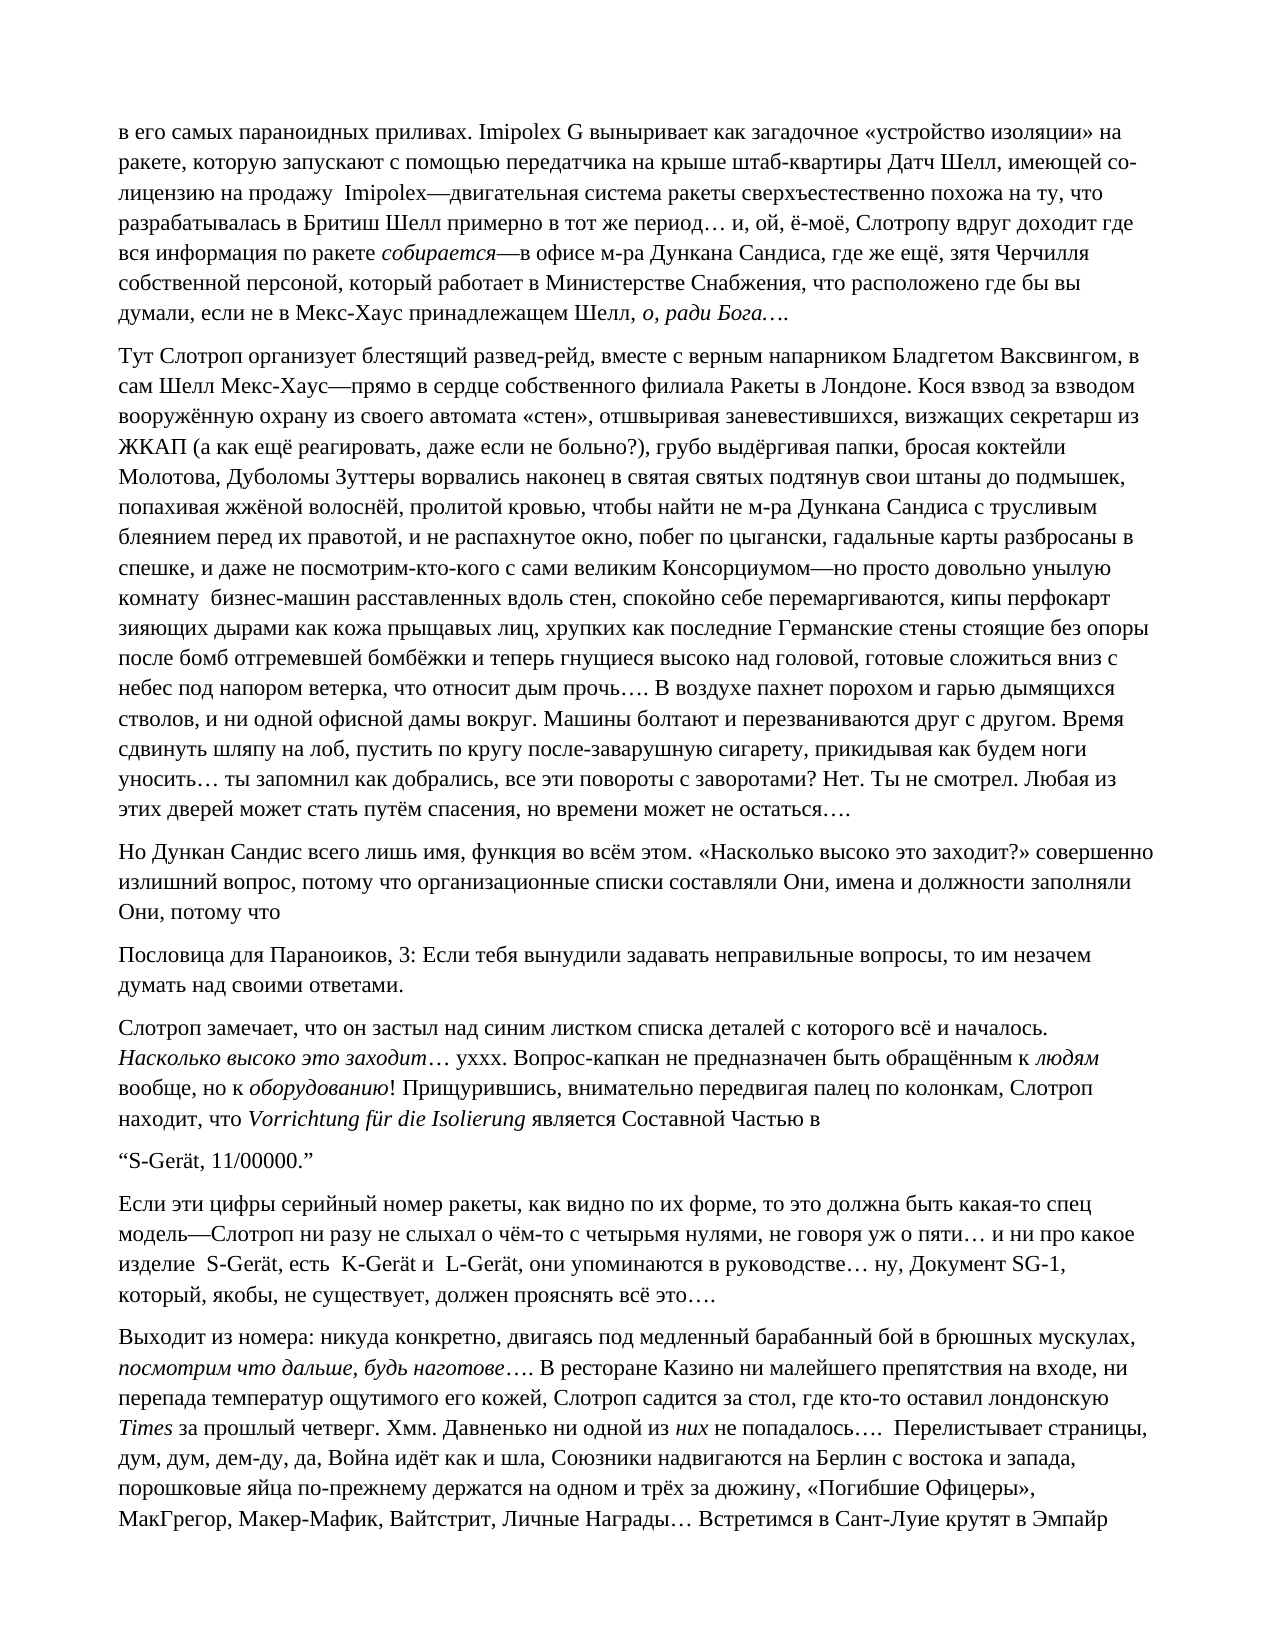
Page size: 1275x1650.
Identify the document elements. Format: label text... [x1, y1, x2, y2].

text Слотроп замечает, что он застыл над синим листком списка деталей с которого всё и началось. Насколько высоко это заходит… уххх. Вопрос-капкан не предназначен быть обращённым к людям вообще, но к оборудованию! Прищурившись, внимательно передвигая палец по колонкам, Слотроп находит, что Vorrichtung für die Isolierung является Составной Частью в [118, 1014, 1157, 1131]
text Если эти цифры серийный номер ракеты, как видно по их форме, то это должна быть какая-то спец модель—Слотроп ни разу не слыхал о чём-то с четырьмя нулями, не говоря уж о пяти… и ни про какое изделие S-Gerät, есть K-Gerät и L-Gerät, они упоминаются в руководстве… ну, Документ SG-1, который, якобы, не существует, должен прояснять всё это…. [118, 1190, 1157, 1307]
text в его самых параноидных приливах. Imipolex G выныривает как загадочное «устройство изоляции» на ракете, которую запускают с помощью передатчика на крыше штаб-квартиры Датч Шелл, имеющей со-лицензию на продажу Imipolex—двигательная система ракеты сверхъестественно похожа на ту, что разрабатывалась в Бритиш Шелл примерно в тот же период… и, ой, ё-моё, Слотропу вдруг доходит где вся информация по ракете собирается—в офисе м-ра Дункана Сандиса, где же ещё, зятя Черчилля собственной персоной, который работает в Министерстве Снабжения, что расположено где бы вы думали, если не в Мекс-Хаус принадлежащем Шелл, о, ради Бога…. [118, 118, 1157, 326]
text Тут Слотроп организует блестящий развед-рейд, вместе с верным напарником Бладгетом Ваксвингом, в сам Шелл Мекс-Хаус—прямо в сердце собственного филиала Ракеты в Лондоне. Кося взвод за взводом вооружённую охрану из своего автомата «стен», отшвыривая заневестившихся, визжащих секретарш из ЖКАП (а как ещё реагировать, даже если не больно?), грубо выдёргивая папки, бросая коктейли Молотова, Дуболомы Зуттеры ворвались наконец в святая святых подтянув свои штаны до подмышек, попахивая жжёной волоснёй, пролитой кровью, чтобы найти не м-ра Дункана Сандиса с трусливым блеянием перед их правотой, и не распахнутое окно, побег по цыгански, гадальные карты разбросаны в спешке, и даже не посмотрим-кто-кого с сами великим Консорциумом—но просто довольно унылую комнату бизнес-машин расставленных вдоль стен, спокойно себе перемаргиваются, кипы перфокарт зияющих дырами как кожа прыщавых лиц, хрупких как последние Германские стены стоящие без опоры после бомб отгремевшей бомбёжки и теперь гнущиеся высоко над головой, готовые сложиться вниз с небес под напором ветерка, что относит дым прочь…. В воздухе пахнет порохом и гарью дымящихся стволов, и ни одной офисной дамы вокруг. Машины болтают и перезваниваются друг с другом. Время сдвинуть шляпу на лоб, пустить по кругу после-заварушную сигарету, прикидывая как будем ноги уносить… ты запомнил как добрались, все эти повороты с заворотами? Нет. Ты не смотрел. Любая из этих дверей может стать путём спасения, но времени может не остаться…. [118, 342, 1157, 822]
text Пословица для Параноиков, 3: Если тебя вынудили задавать неправильные вопросы, то им незачем думать над своими ответами. [118, 941, 1157, 998]
text Выходит из номера: никуда конкретно, двигаясь под медленный барабанный бой в брюшных мускулах, посмотрим что дальше, будь наготове…. В ресторане Казино ни малейшего препятствия на входе, ни перепада температур ощутимого его кожей, Слотроп садится за стол, где кто-то оставил лондонскую Times за прошлый четверг. Хмм. Давненько ни одной из них не попадалось…. Перелистывает страницы, дум, дум, дем-ду, да, Война идёт как и шла, Союзники надвигаются на Берлин с востока и запада, порошковые яйца по-прежнему держатся на одном и трёх за дюжину, «Погибшие Офицеры», МакГрегор, Макер-Мафик, Вайтстрит, Личные Награды… Встретимся в Сант-Луие крутят в Эмпайр [118, 1323, 1157, 1531]
text Но Дункан Сандис всего лишь имя, функция во всём этом. «Насколько высоко это заходит?» совершенно излишний вопрос, потому что организационные списки составляли Они, имена и должности заполняли Они, потому что [118, 838, 1157, 925]
text “S-Gerät, 11/00000.” [118, 1147, 1157, 1174]
